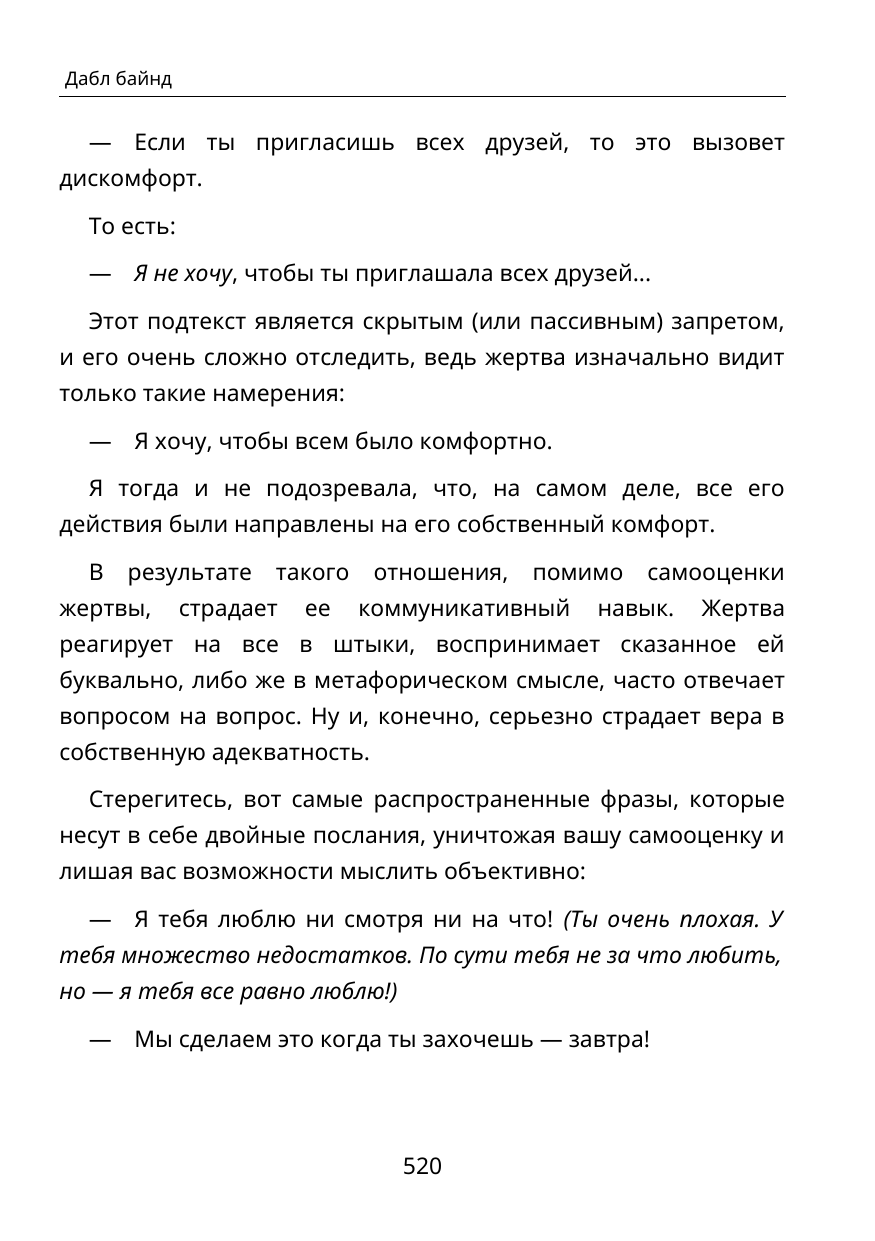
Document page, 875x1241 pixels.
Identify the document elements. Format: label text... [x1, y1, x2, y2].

list Я тебя люблю ни смотря ни на что! (Ты очень плохая. У тебя множество недостатков. По сути тебя не за что любить, но — я тебя все равно люблю!) [59, 903, 786, 1006]
text Этот подтекст является скрытым (или пассивным) запретом, и его очень сложно отследить, ведь жертва изначально видит только такие намерения: [59, 305, 786, 408]
text Стерегитесь, вот самые распространенные фразы, которые несут в себе двойные послания, уничтожая вашу самооценку и лишая вас возможности мыслить объективно: [59, 783, 786, 887]
text Я тогда и не подозревала, что, на самом деле, все его действия были направлены на его собственный комфорт. [59, 472, 786, 539]
text В результате такого отношения, помимо самооценки жертвы, страдает ее коммуникативный навык. Жертва реагирует на все в штыки, воспринимает сказанное ей буквально, либо же в метафорическом смысле, часто отвечает вопросом на вопрос. Ну и, конечно, серьезно страдает вера в собственную адекватность. [59, 556, 786, 767]
text То есть: [59, 210, 786, 241]
list Мы сделаем это когда ты захочешь — завтра! [59, 1023, 786, 1054]
list Если ты пригласишь всех друзей, то это вызовет дискомфорт. [59, 126, 786, 193]
list Я не хочу, чтобы ты приглашала всех друзей... [59, 257, 786, 289]
list Я хочу, чтобы всем было комфортно. [59, 425, 786, 456]
